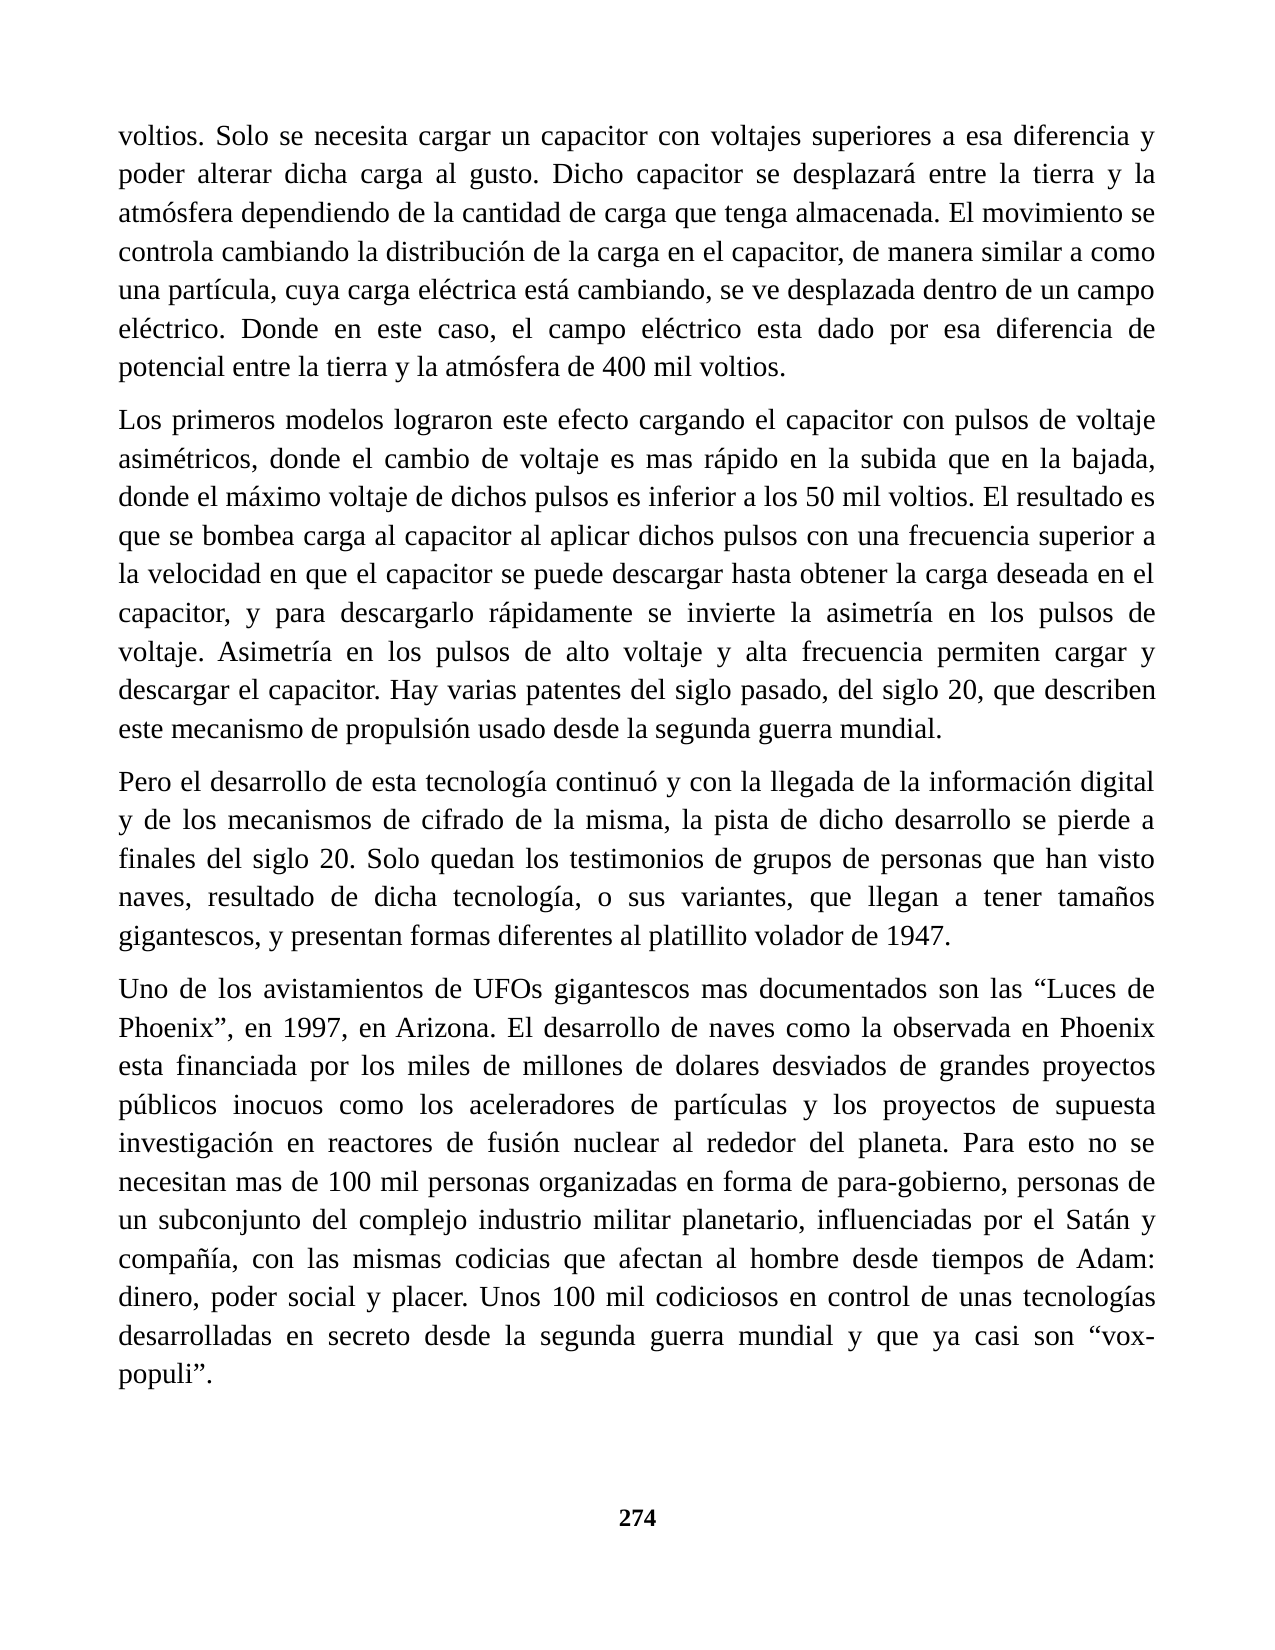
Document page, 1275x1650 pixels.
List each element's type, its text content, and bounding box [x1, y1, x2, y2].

text Pero el desarrollo de esta tecnología continuó y con la llegada de la información digital y de los mecanismos de cifrado de la misma, la pista de dicho desarrollo se pierde a finales del siglo 20. Solo quedan los testimonios de grupos de personas que han visto naves, resultado de dicha tecnología, o sus variantes, que llegan a tener tamaños gigantescos, y presentan formas diferentes al platillito volador de 1947. [118, 764, 1157, 952]
text voltios. Solo se necesita cargar un capacitor con voltajes superiores a esa diferencia y poder alterar dicha carga al gusto. Dicho capacitor se desplazará entre la tierra y la atmósfera dependiendo de la cantidad de carga que tenga almacenada. El movimiento se controla cambiando la distribución de la carga en el capacitor, de manera similar a como una partícula, cuya carga eléctrica está cambiando, se ve desplazada dentro de un campo eléctrico. Donde en este caso, el campo eléctrico esta dado por esa diferencia de potencial entre la tierra y la atmósfera de 400 mil voltios. [118, 118, 1157, 383]
text Uno de los avistamientos de UFOs gigantescos mas documentados son las “Luces de Phoenix”, en 1997, en Arizona. El desarrollo de naves como la observada en Phoenix esta financiada por los miles de millones de dolares desviados de grandes proyectos públicos inocuos como los aceleradores de partículas y los proyectos de supuesta investigación en reactores de fusión nuclear al rededor del planeta. Para esto no se necesitan mas de 100 mil personas organizadas en forma de para-gobierno, personas de un subconjunto del complejo industrio militar planetario, influenciadas por el Satán y compañía, con las mismas codicias que afectan al hombre desde tiempos de Adam: dinero, poder social y placer. Unos 100 mil codiciosos en control de unas tecnologías desarrolladas en secreto desde la segunda guerra mundial y que ya casi son “vox-populi”. [118, 971, 1157, 1390]
text Los primeros modelos lograron este efecto cargando el capacitor con pulsos de voltaje asimétricos, donde el cambio de voltaje es mas rápido en la subida que en la bajada, donde el máximo voltaje de dichos pulsos es inferior a los 50 mil voltios. El resultado es que se bombea carga al capacitor al aplicar dichos pulsos con una frecuencia superior a la velocidad en que el capacitor se puede descargar hasta obtener la carga deseada en el capacitor, y para descargarlo rápidamente se invierte la asimetría en los pulsos de voltaje. Asimetría en los pulsos de alto voltaje y alta frecuencia permiten cargar y descargar el capacitor. Hay varias patentes del siglo pasado, del siglo 20, que describen este mecanismo de propulsión usado desde la segunda guerra mundial. [118, 402, 1157, 744]
